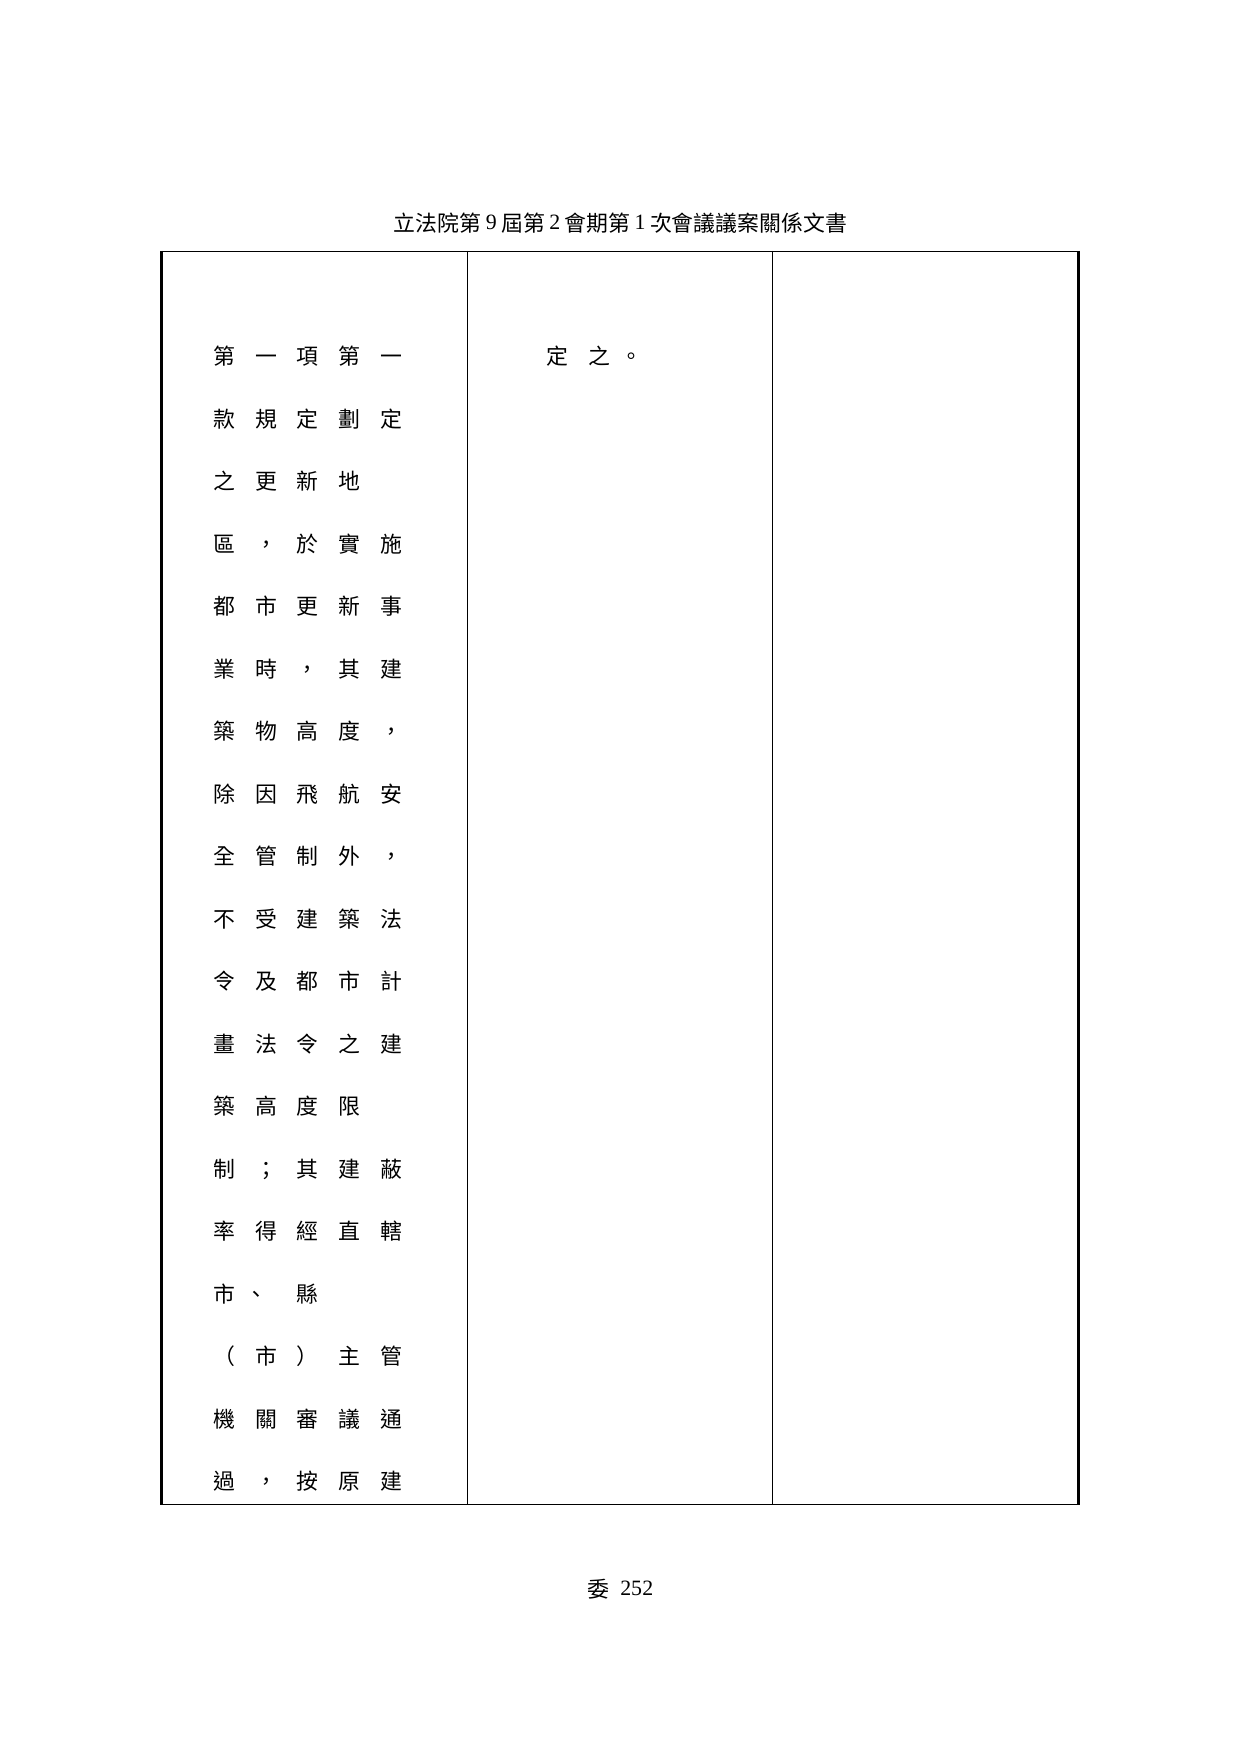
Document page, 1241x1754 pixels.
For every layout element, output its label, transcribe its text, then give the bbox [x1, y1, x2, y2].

table_cell 定之。 [468, 252, 772, 1504]
table_cell 第一項第一款規定劃定之更新地區，於實施都市更新事業時，其建築物高度，除因飛航安全管制外，不受建築法令及都市計畫法令之建築高度限制；其建蔽率得經直轄市、縣（市）主管機關審議通過，按原建 [163, 252, 467, 1504]
table_cell [773, 252, 1077, 1504]
